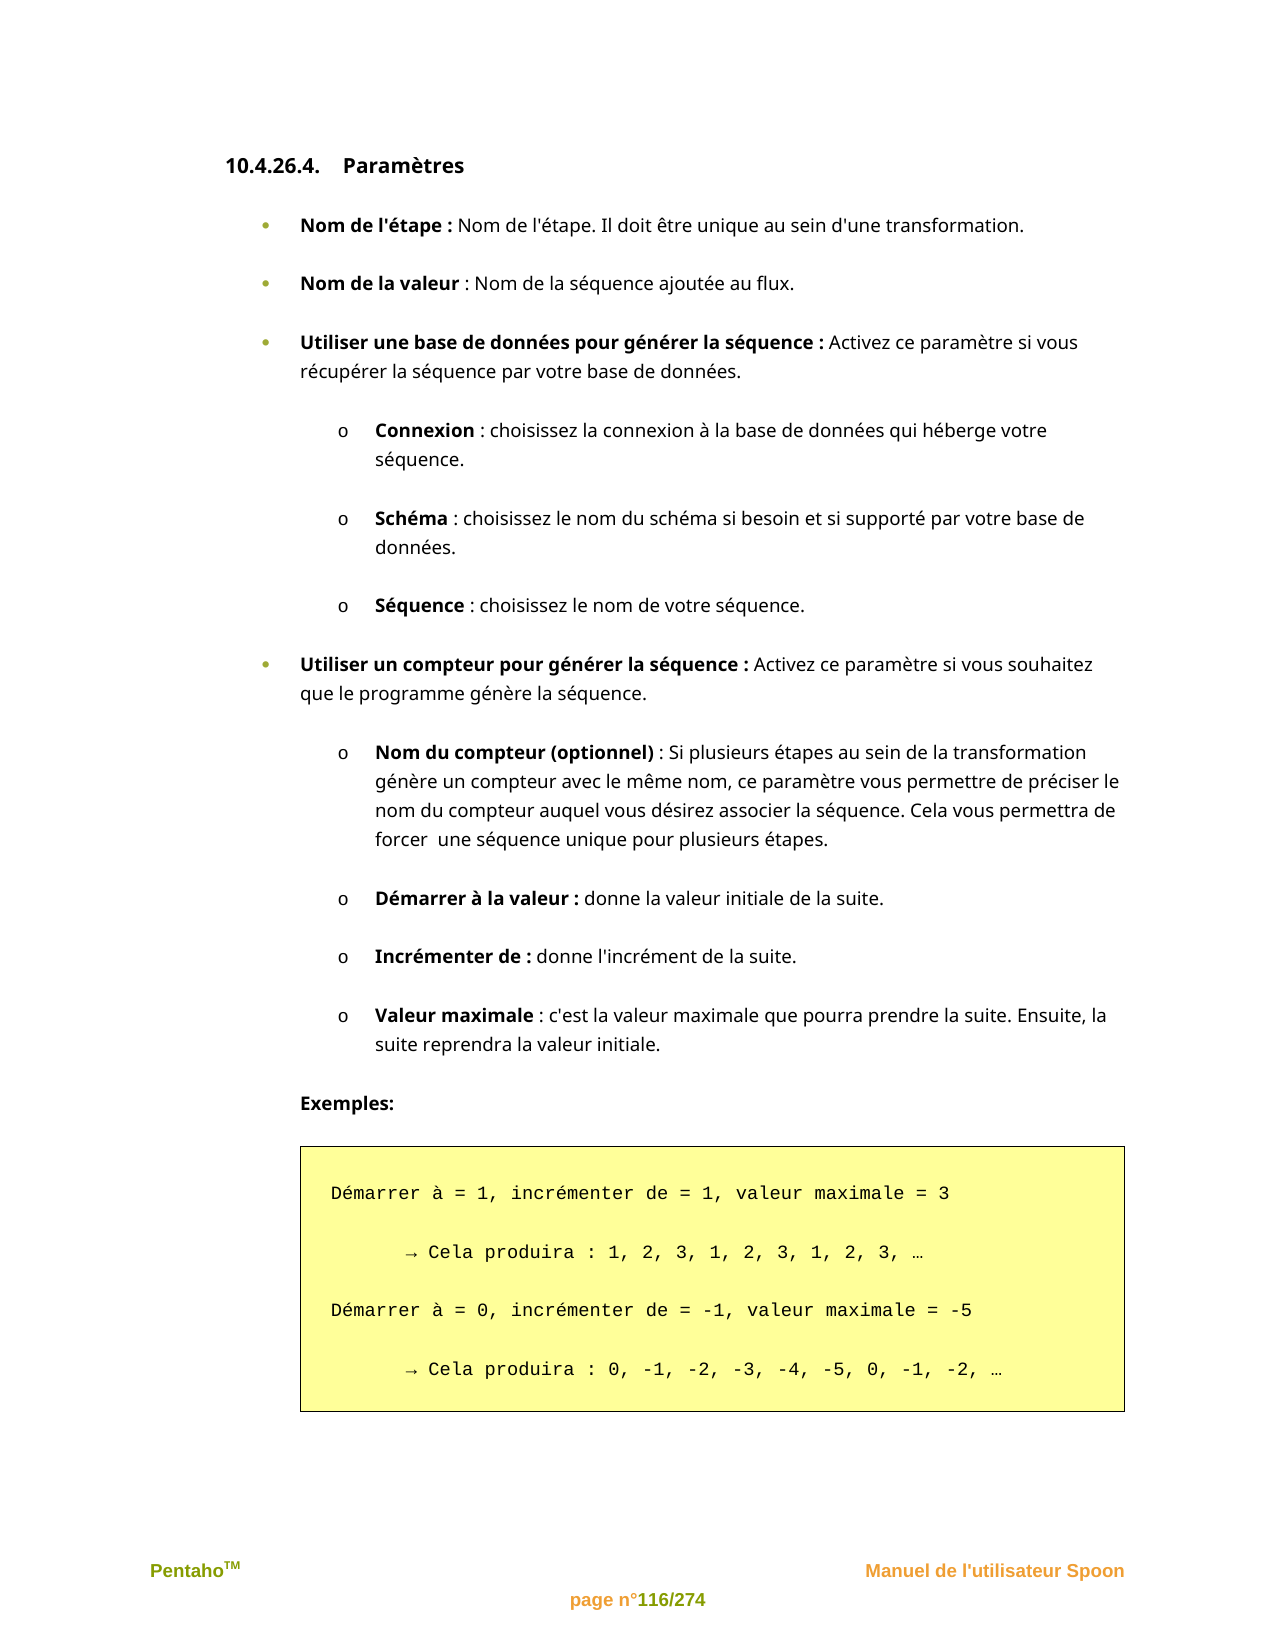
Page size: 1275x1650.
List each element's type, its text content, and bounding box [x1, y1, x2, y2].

list Schéma : choisissez le nom du schéma si besoin et si supporté par votre base de données. [337, 502, 1125, 560]
list Utiliser un compteur pour générer la séquence : Activez ce paramètre si vous souhaitez que le programme génère la séquence. [262, 648, 1125, 706]
list Démarrer à la valeur : donne la valeur initiale de la suite. [337, 882, 1125, 911]
text → Cela produira : 0, -1, -2, -3, -4, -5, 0, -1, -2, … [301, 1322, 1124, 1411]
list Séquence : choisissez le nom de votre séquence. [337, 589, 1125, 618]
list Nom de l'étape : Nom de l'étape. Il doit être unique au sein d'une transformation. [262, 209, 1125, 238]
list Valeur maximale : c'est la valeur maximale que pourra prendre la suite. Ensuite, la suite reprendra la valeur initiale. [337, 999, 1125, 1058]
text → Cela produira : 1, 2, 3, 1, 2, 3, 1, 2, 3, … [301, 1204, 1124, 1263]
list Nom de la valeur : Nom de la séquence ajoutée au flux. [262, 267, 1125, 296]
text Démarrer à = 1, incrémenter de = 1, valeur maximale = 3 [301, 1147, 1124, 1204]
text Exemples: [225, 1087, 1125, 1116]
list Utiliser une base de données pour générer la séquence : Activez ce paramètre si vous récupérer la séquence par votre base de données. [262, 326, 1125, 384]
list Incrémenter de : donne l'incrément de la suite. [337, 941, 1125, 970]
subtitle Paramètres [225, 150, 1125, 179]
text Démarrer à = 0, incrémenter de = -1, valeur maximale = -5 [301, 1263, 1124, 1322]
list Connexion : choisissez la connexion à la base de données qui héberge votre séquence. [337, 414, 1125, 472]
list Nom du compteur (optionnel) : Si plusieurs étapes au sein de la transformation génère un compteur avec le même nom, ce paramètre vous permettre de préciser le nom du compteur auquel vous désirez associer la séquence. Cela vous permettra de forcer une séquence unique pour plusieurs étapes. [337, 736, 1125, 852]
